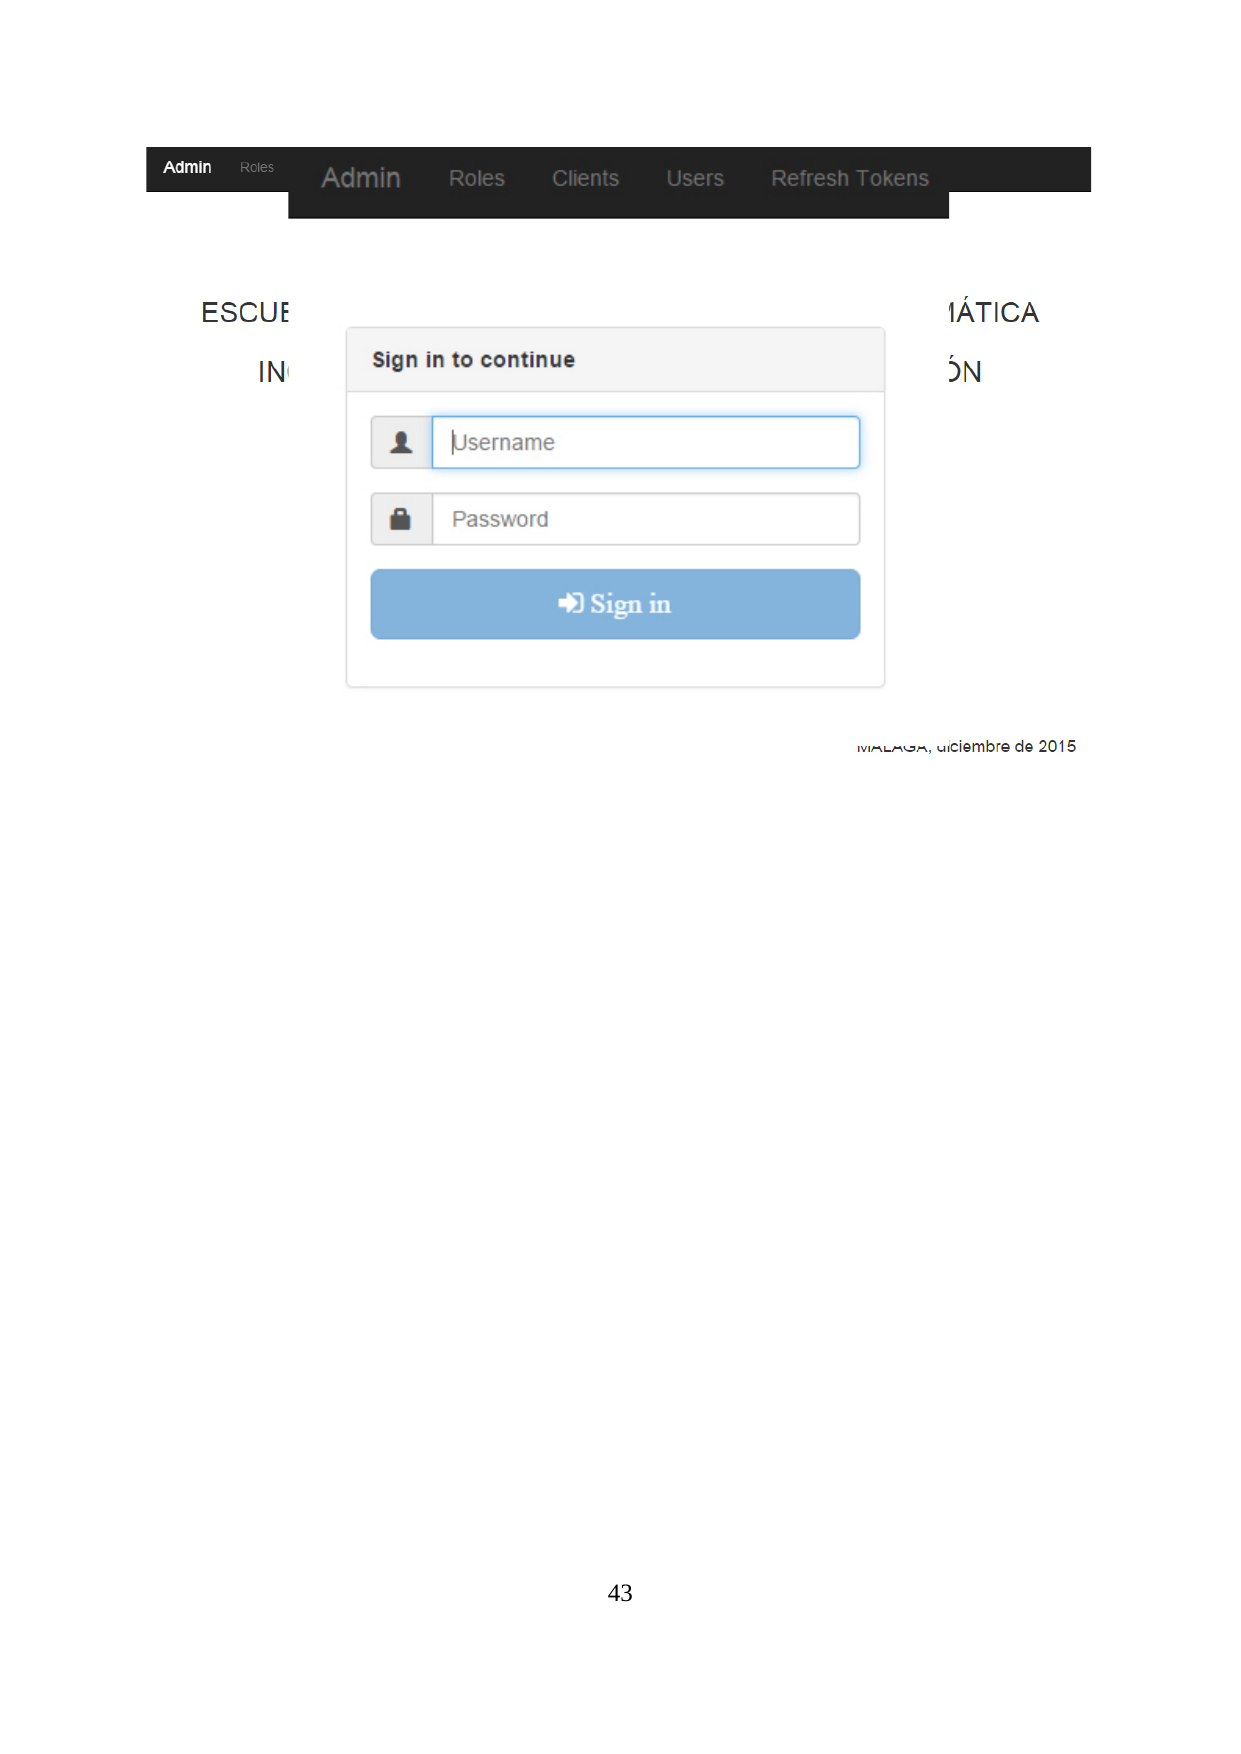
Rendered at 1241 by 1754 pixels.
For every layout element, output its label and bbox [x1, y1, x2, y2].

picture [146, 147, 1092, 765]
